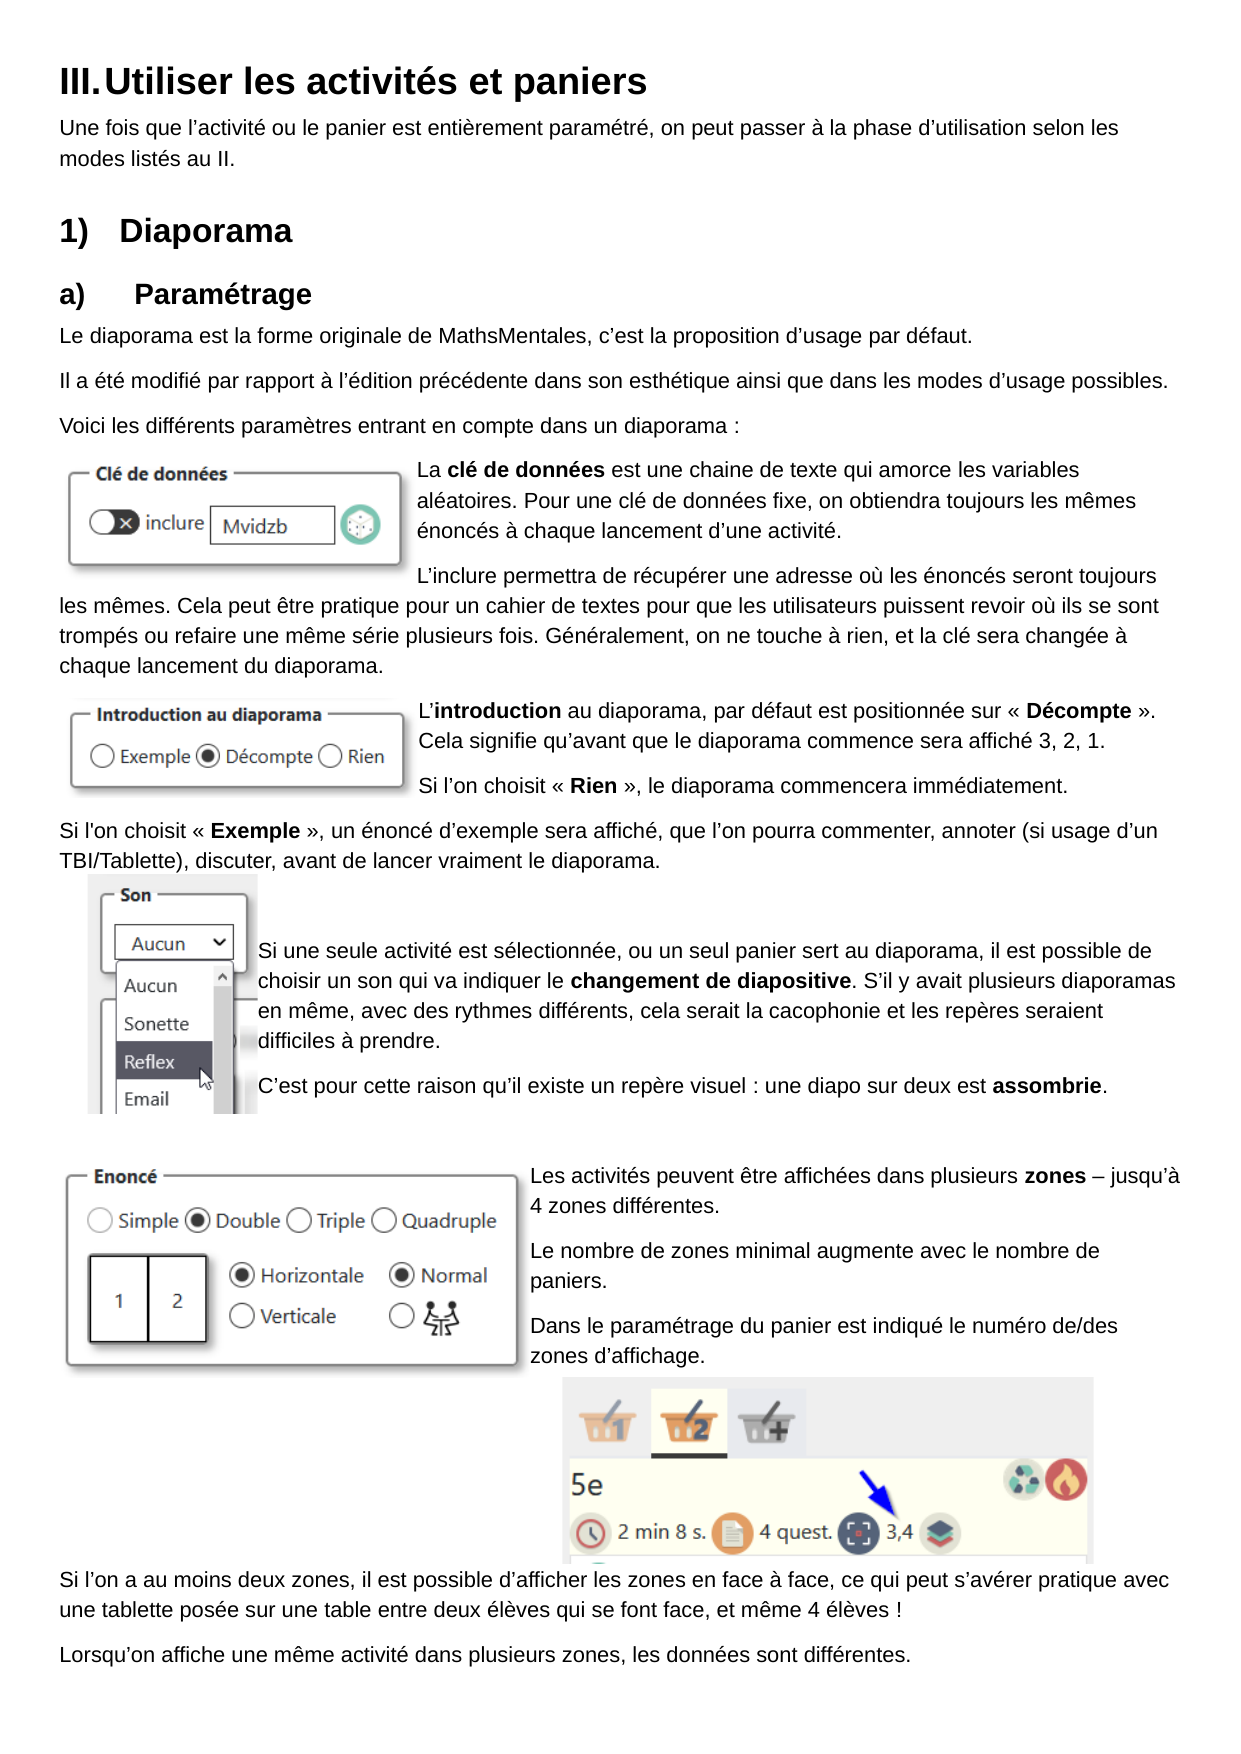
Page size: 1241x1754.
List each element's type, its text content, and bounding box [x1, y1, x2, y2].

subtitle Paramétrage [59, 277, 1181, 311]
text Lorsqu’on affiche une même activité dans plusieurs zones, les données sont différentes. [59, 1642, 1181, 1667]
picture [87, 874, 258, 1114]
picture [57, 1164, 530, 1378]
picture [62, 458, 417, 580]
text Si l'on choisit « Exemple », un énoncé d’exemple sera affiché, que l’on pourra commenter, annoter (si usage d’un TBI/Tablette), discuter, avant de lancer vraiment le diaporama. [59, 818, 1181, 873]
text Si l’on choisit « Rien », le diaporama commencera immédiatement. [418, 773, 1181, 798]
text Si l’on a au moins deux zones, il est possible d’afficher les zones en face à face, ce qui peut s’avérer pratique avec une tablette posée sur une table entre deux élèves qui se font face, et même 4 élèves ! [59, 1567, 1181, 1622]
picture [562, 1377, 1094, 1564]
subtitle Utiliser les activités et paniers [59, 59, 1181, 103]
text C’est pour cette raison qu’il existe un repère visuel : une diapo sur deux est assombrie. [258, 1073, 1181, 1098]
text Si une seule activité est sélectionnée, ou un seul panier sert au diaporama, il est possible de choisir un son qui va indiquer le changement de diapositive. S’il y avait plusieurs diaporamas en même, avec des rythmes différents, cela serait la cacophonie et les repères seraient difficiles à prendre. [258, 938, 1181, 1053]
text Les activités peuvent être affichées dans plusieurs zones – jusqu’à 4 zones différentes. [59, 1163, 1181, 1218]
text Il a été modifié par rapport à l’édition précédente dans son esthétique ainsi que dans les modes d’usage possibles. [59, 368, 1181, 393]
picture [63, 698, 418, 798]
text Une fois que l’activité ou le panier est entièrement paramétré, on peut passer à la phase d’utilisation selon les modes listés au II. [59, 115, 1181, 171]
text L’introduction au diaporama, par défaut est positionnée sur « Décompte ». Cela signifie qu’avant que le diaporama commence sera affiché 3, 2, 1. [418, 698, 1181, 753]
text Dans le paramétrage du panier est indiqué le numéro de/des zones d’affichage. [530, 1313, 1181, 1368]
subtitle Diaporama [59, 211, 1181, 250]
text Le diaporama est la forme originale de MathsMentales, c’est la proposition d’usage par défaut. [59, 323, 1181, 348]
text La clé de données est une chaine de texte qui amorce les variables aléatoires. Pour une clé de données fixe, on obtiendra toujours les mêmes énoncés à chaque lancement d’une activité. [59, 457, 1181, 543]
text Le nombre de zones minimal augmente avec le nombre de paniers. [530, 1238, 1181, 1293]
text Voici les différents paramètres entrant en compte dans un diaporama : [59, 413, 1181, 438]
text L’inclure permettra de récupérer une adresse où les énoncés seront toujours les mêmes. Cela peut être pratique pour un cahier de textes pour que les utilisateurs puissent revoir où ils se sont trompés ou refaire une même série plusieurs fois. Généralement, on ne touche à rien, et la clé sera changée à chaque lancement du diaporama. [59, 563, 1181, 678]
